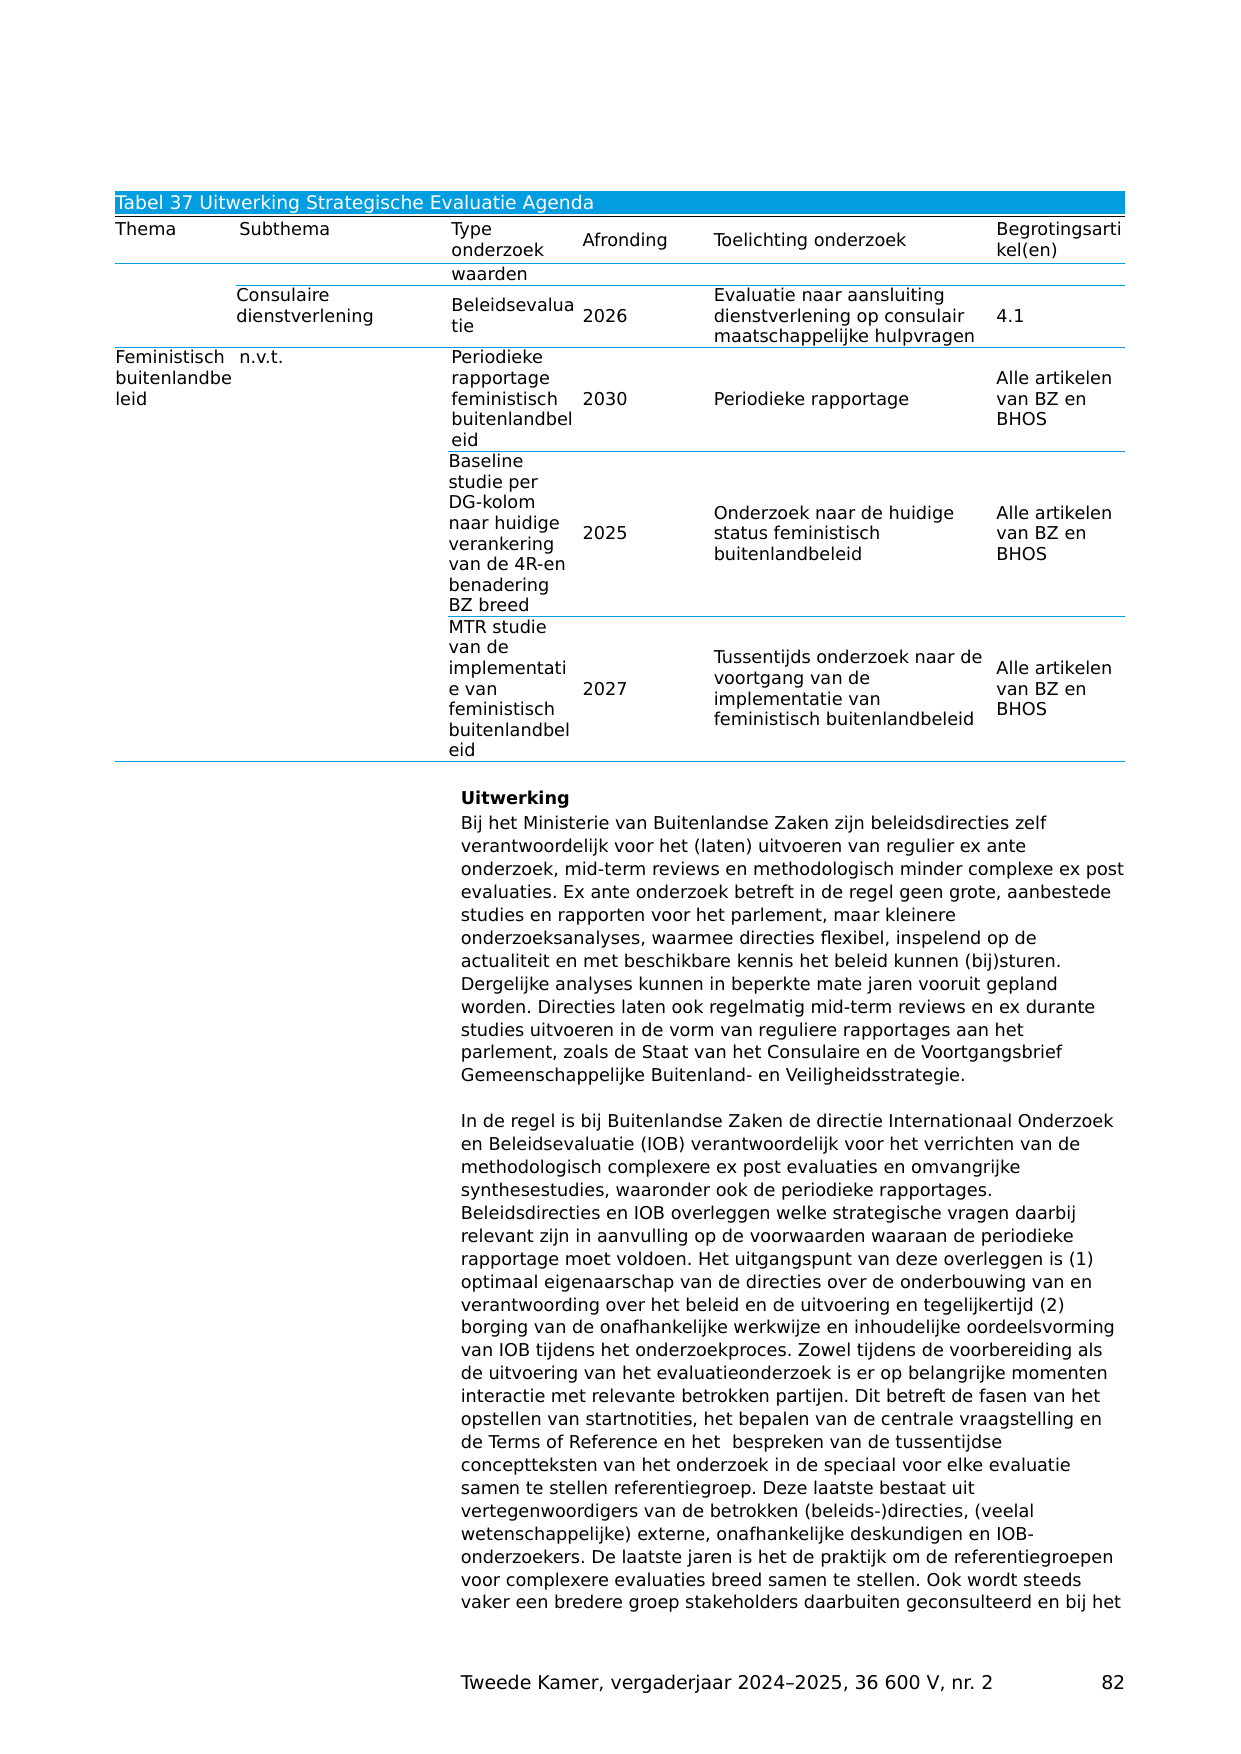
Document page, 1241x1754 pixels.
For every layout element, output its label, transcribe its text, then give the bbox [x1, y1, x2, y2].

table_cell [711, 264, 993, 284]
table_cell Onderzoek naar de huidige status feministisch buitenlandbeleid [711, 452, 993, 616]
table_cell Alle artikelen van BZ en BHOS [993, 617, 1125, 761]
table_cell Tussentijds onderzoek naar de voortgang van de implementatie van feministisch buitenlandbeleid [711, 617, 993, 761]
text In de regel is bij Buitenlandse Zaken de directie Internationaal Onderzoek en Beleidsevaluatie (IOB) verantwoordelijk voor het verrichten van de methodologisch complexere ex post evaluaties en omvangrijke synthesestudies, waaronder ook de periodieke rapportages. Beleidsdirecties en IOB overleggen welke strategische vragen daarbij relevant zijn in aanvulling op de voorwaarden waaraan de periodieke rapportage moet voldoen. Het uitgangspunt van deze overleggen is (1) optimaal eigenaarschap van de directies over de onderbouwing van en verantwoording over het beleid en de uitvoering en tegelijkertijd (2) borging van de onafhankelijke werkwijze en inhoudelijke oordeelsvorming van IOB tijdens het onderzoekproces. Zowel tijdens de voorbereiding als de uitvoering van het evaluatieonderzoek is er op belangrijke momenten interactie met relevante betrokken partijen. Dit betreft de fasen van het opstellen van startnotities, het bepalen van de centrale vraagstelling en de Terms of Reference en het bespreken van de tussentijdse conceptteksten van het onderzoek in de speciaal voor elke evaluatie samen te stellen referentiegroep. Deze laatste bestaat uit vertegenwoordigers van de betrokken (beleids-)directies, (veelal wetenschappelijke) externe, onafhankelijke deskundigen en IOB-onderzoekers. De laatste jaren is het de praktijk om de referentiegroepen voor complexere evaluaties breed samen te stellen. Ook wordt steeds vaker een bredere groep stakeholders daarbuiten geconsulteerd en bij het [461, 1109, 1125, 1613]
table_cell [236, 264, 448, 284]
table_cell [580, 264, 711, 284]
table_cell 2030 [580, 348, 711, 451]
table_cell Alle artikelen van BZ en BHOS [993, 348, 1125, 451]
table_cell Thema [115, 217, 236, 263]
table_cell [115, 264, 236, 347]
table_cell Begrotingsartikel(en) [993, 217, 1125, 263]
table_cell Subthema [236, 217, 448, 263]
text Uitwerking [461, 786, 1125, 809]
text Bij het Ministerie van Buitenlandse Zaken zijn beleidsdirecties zelf verantwoordelijk voor het (laten) uitvoeren van regulier ex ante onderzoek, mid-term reviews en methodologisch minder complexe ex post evaluaties. Ex ante onderzoek betreft in de regel geen grote, aanbestede studies en rapporten voor het parlement, maar kleinere onderzoeksanalyses, waarmee directies flexibel, inspelend op de actualiteit en met beschikbare kennis het beleid kunnen (bij)sturen. Dergelijke analyses kunnen in beperkte mate jaren vooruit gepland worden. Directies laten ook regelmatig mid-term reviews en ex durante studies uitvoeren in de vorm van reguliere rapportages aan het parlement, zoals de Staat van het Consulaire en de Voortgangsbrief Gemeenschappelijke Buitenland- en Veiligheidsstrategie. [461, 811, 1125, 1086]
table_cell Toelichting onderzoek [711, 217, 993, 263]
table_cell Type onderzoek [448, 217, 579, 263]
table_cell Periodieke rapportage [711, 348, 993, 451]
table_cell 2027 [580, 617, 711, 761]
table_cell Baseline studie per DG-kolom naar huidige verankering van de 4R-en benadering BZ breed [448, 452, 579, 616]
table_cell Periodieke rapportage feministisch buitenlandbeleid [448, 348, 579, 451]
table_cell 2026 [580, 286, 711, 347]
table_cell Consulaire dienstverlening [236, 286, 448, 347]
table_cell Alle artikelen van BZ en BHOS [993, 452, 1125, 616]
table_cell MTR studie van de implementatie van feministisch buitenlandbeleid [448, 617, 579, 761]
table_cell Afronding [580, 217, 711, 263]
table_cell waarden [448, 264, 579, 284]
table_cell [993, 264, 1125, 284]
table_cell 2025 [580, 452, 711, 616]
table_cell n.v.t. [236, 348, 448, 761]
table_cell 4.1 [993, 286, 1125, 347]
table_cell Evaluatie naar aansluiting dienstverlening op consulair maatschappelijke hulpvragen [711, 286, 993, 347]
table_cell Feministisch buitenlandbeleid [115, 348, 236, 761]
table_cell Beleidsevaluatie [448, 286, 579, 347]
